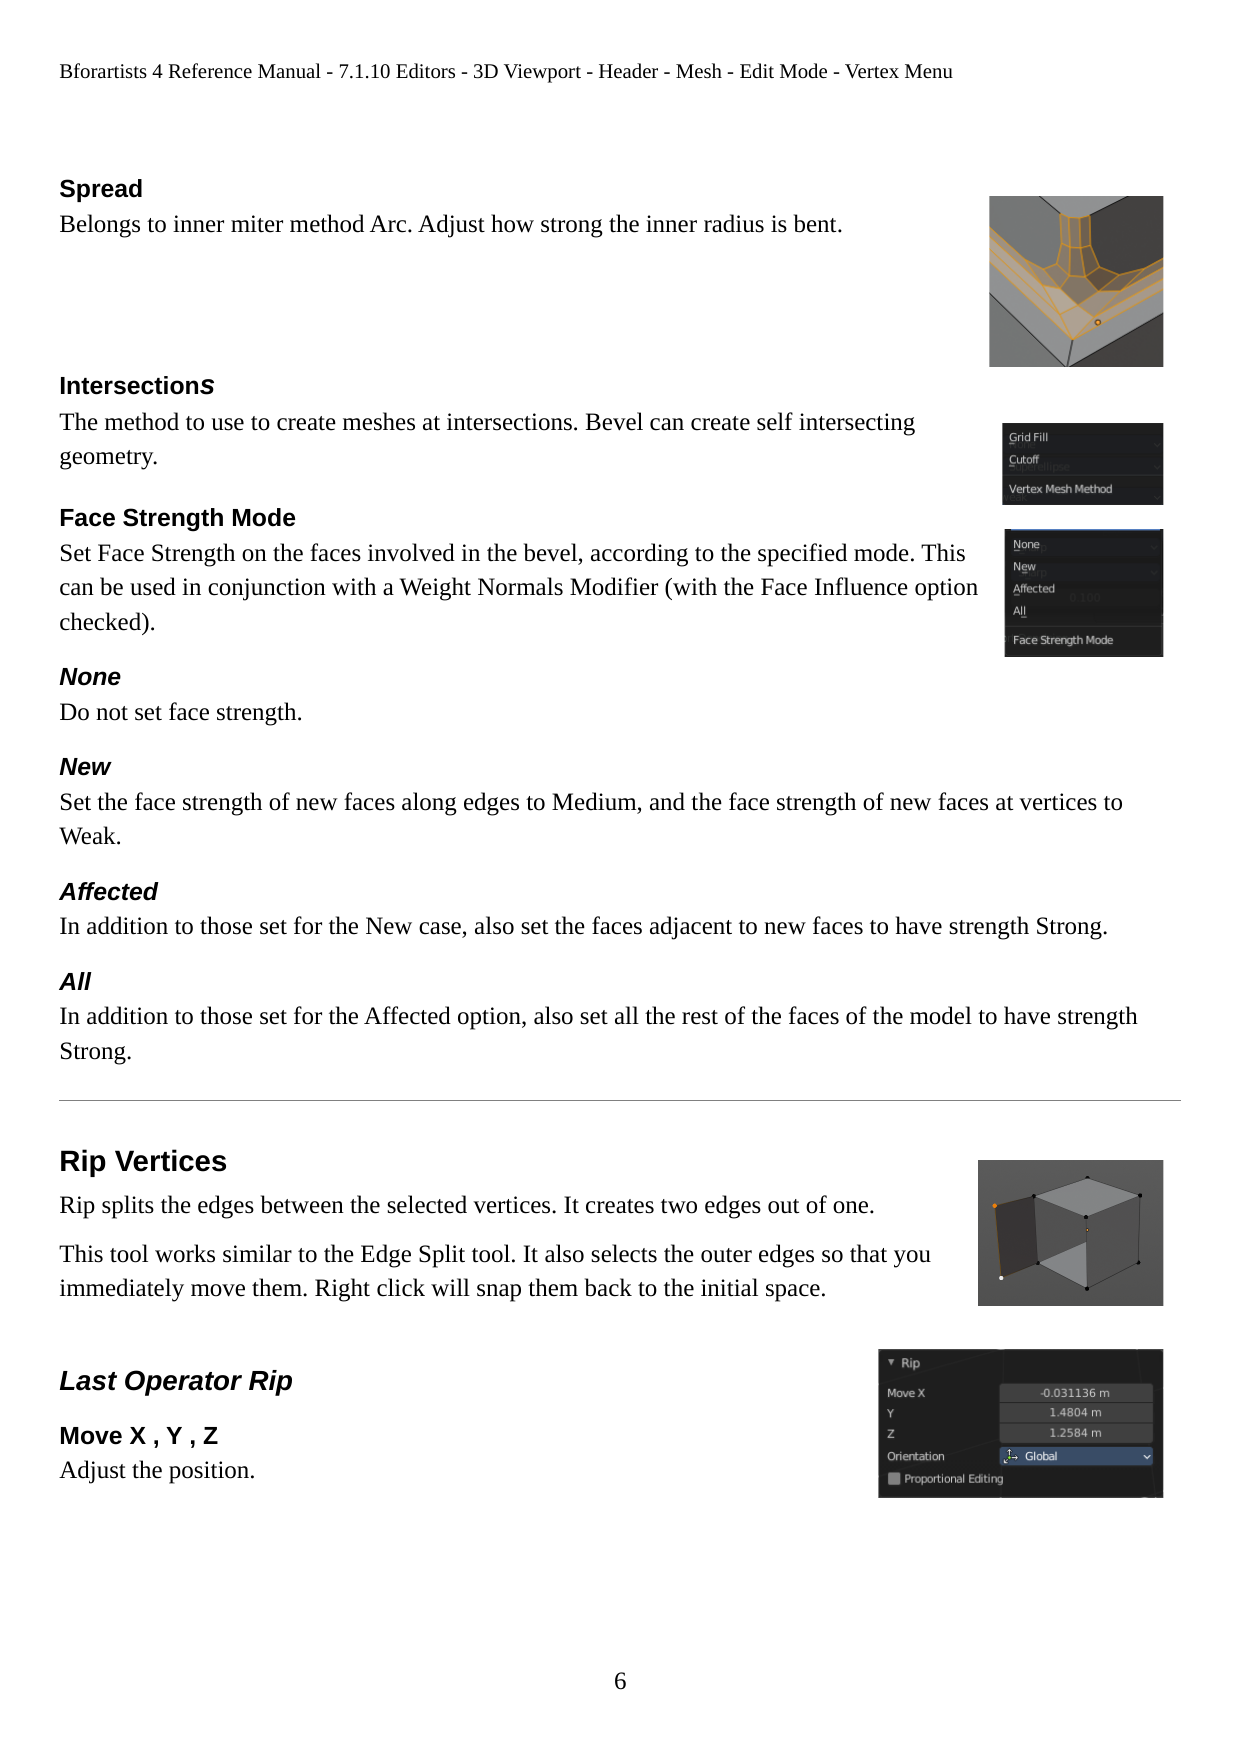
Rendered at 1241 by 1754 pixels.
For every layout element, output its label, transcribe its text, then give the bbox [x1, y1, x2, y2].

subtitle Last Operator Rip [59, 1364, 878, 1396]
text This tool works similar to the Edge Split tool. It also selects the outer edges so that you immediately move them. Right click will snap them back to the initial space. [59, 1239, 978, 1302]
subtitle New [59, 752, 1181, 781]
text [1164, 1456, 1181, 1484]
subtitle Move X , Y , Z [59, 1421, 878, 1449]
text Rip splits the edges between the selected vertices. It creates two edges out of one. [59, 1190, 978, 1219]
text Belongs to inner miter method Arc. Adjust how strong the inner radius is bent. [59, 209, 989, 238]
text In addition to those set for the New case, also set the faces adjacent to new faces to have strength Strong. [59, 911, 1181, 940]
subtitle [1164, 1364, 1181, 1396]
text Set Face Strength on the faces involved in the bevel, according to the specified mode. This can be used in conjunction with a Weight Normals Modifier (with the Face Influence option checked). [59, 538, 1004, 635]
subtitle Affected [59, 877, 1181, 905]
subtitle None [59, 662, 1181, 690]
subtitle [1164, 1421, 1181, 1449]
picture [1002, 423, 1164, 505]
picture [978, 1160, 1164, 1306]
subtitle Intersections [59, 369, 1181, 401]
subtitle Face Strength Mode [59, 503, 1181, 531]
text The method to use to create meshes at intersections. Bevel can create self intersecting geometry. [59, 407, 1181, 470]
text In addition to those set for the Affected option, also set all the rest of the faces of the model to have strength Strong. [59, 1001, 1181, 1065]
text Do not set face strength. [59, 697, 1181, 725]
picture [989, 196, 1164, 367]
subtitle Rip Vertices [59, 1144, 1181, 1177]
text Adjust the position. [59, 1456, 878, 1484]
subtitle Spread [59, 174, 1181, 203]
text Set the face strength of new faces along edges to Medium, and the face strength of new faces at vertices to Weak. [59, 787, 1181, 850]
picture [878, 1349, 1164, 1498]
subtitle All [59, 967, 1181, 995]
picture [1004, 529, 1164, 657]
